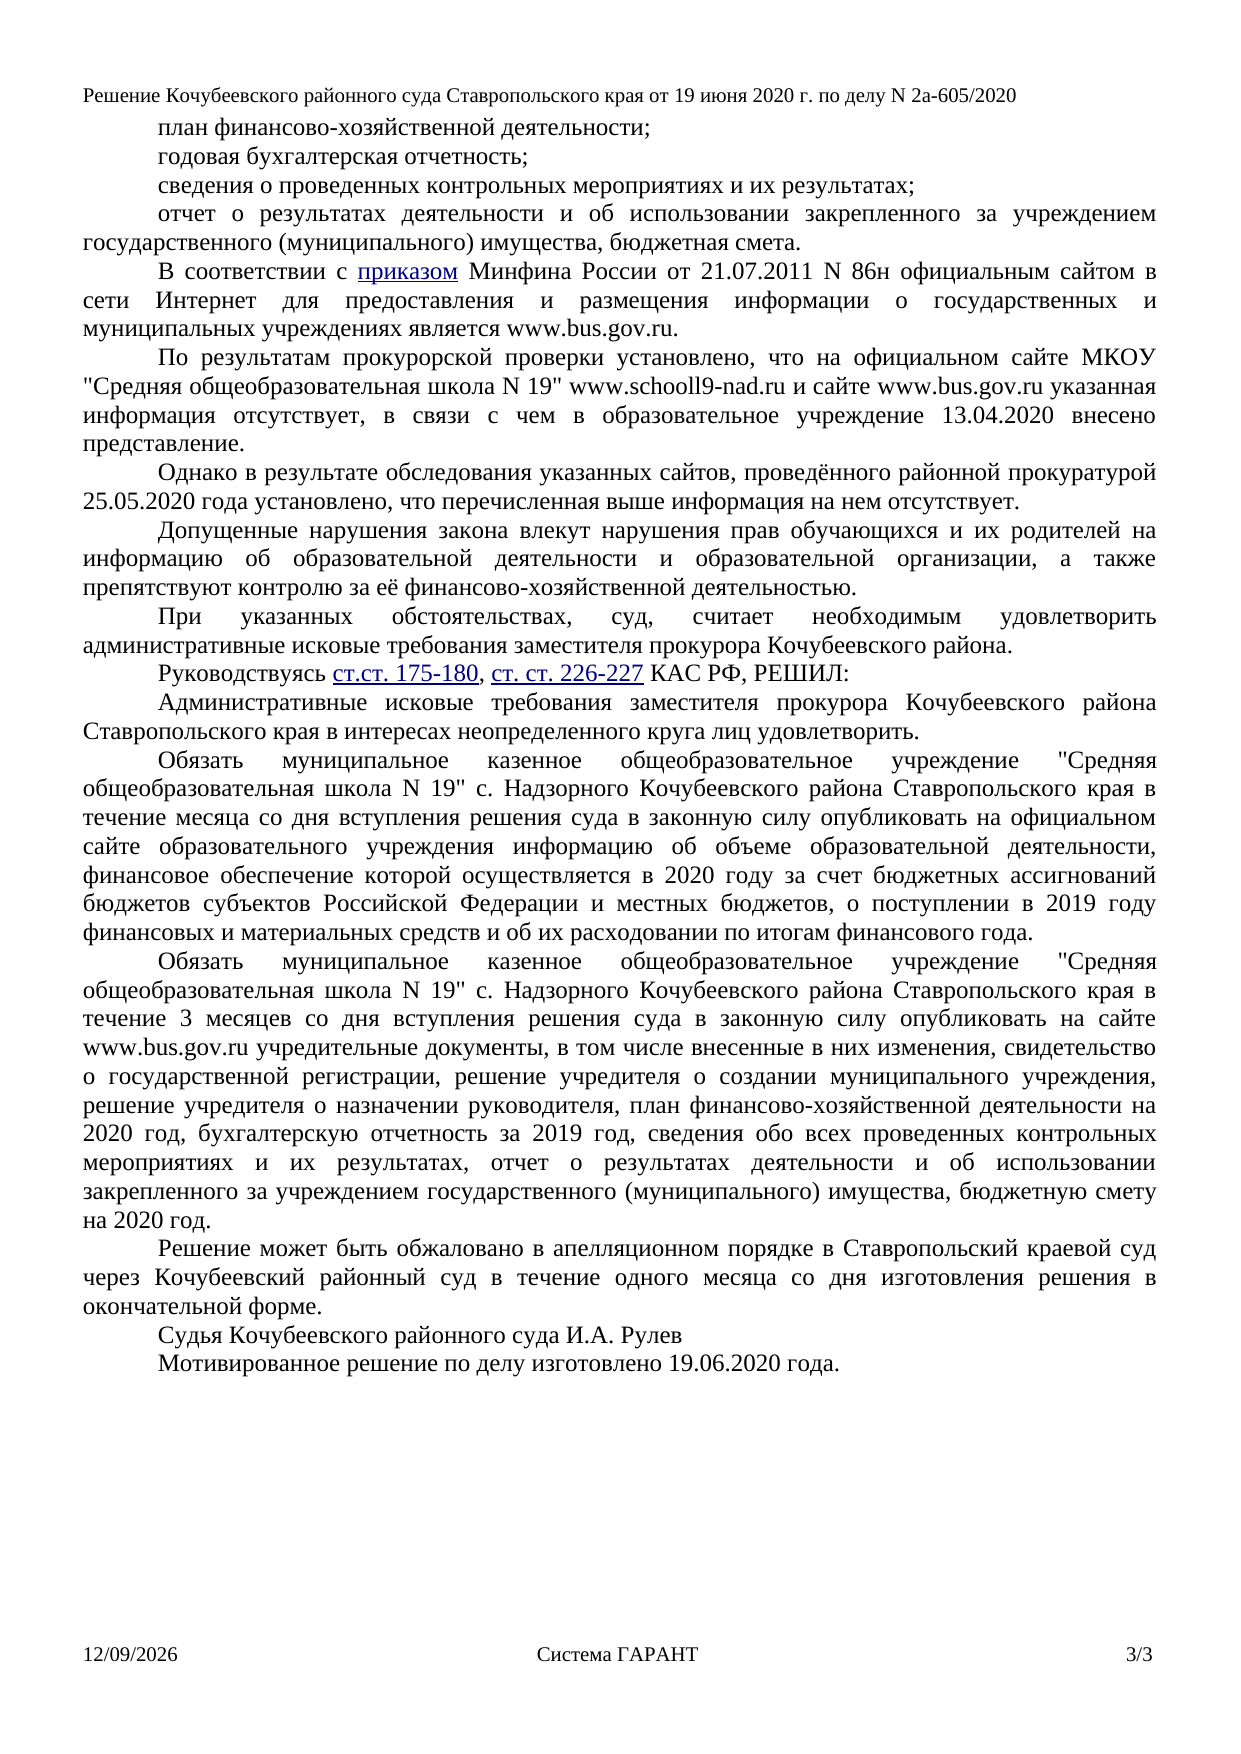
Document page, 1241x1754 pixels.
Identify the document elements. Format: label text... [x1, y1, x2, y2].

text Обязать муниципальное казенное общеобразовательное учреждение "Средняя общеобразовательная школа N 19" с. Надзорного Кочубеевского района Ставропольского края в течение месяца со дня вступления решения суда в законную силу опубликовать на официальном сайте образовательного учреждения информацию об объеме образовательной деятельности, финансовое обеспечение которой осуществляется в 2020 году за счет бюджетных ассигнований бюджетов субъектов Российской Федерации и местных бюджетов, о поступлении в 2019 году финансовых и материальных средств и об их расходовании по итогам финансового года. [83, 745, 1157, 946]
text Административные исковые требования заместителя прокурора Кочубеевского района Ставропольского края в интересах неопределенного круга лиц удовлетворить. [83, 687, 1157, 745]
text Обязать муниципальное казенное общеобразовательное учреждение "Средняя общеобразовательная школа N 19" с. Надзорного Кочубеевского района Ставропольского края в течение 3 месяцев со дня вступления решения суда в законную силу опубликовать на сайте www.bus.gov.ru учредительные документы, в том числе внесенные в них изменения, свидетельство о государственной регистрации, решение учредителя о создании муниципального учреждения, решение учредителя о назначении руководителя, план финансово-хозяйственной деятельности на 2020 год, бухгалтерскую отчетность за 2019 год, сведения обо всех проведенных контрольных мероприятиях и их результатах, отчет о результатах деятельности и об использовании закрепленного за учреждением государственного (муниципального) имущества, бюджетную смету на 2020 год. [83, 946, 1157, 1233]
text Решение может быть обжаловано в апелляционном порядке в Ставропольский краевой суд через Кочубеевский районный суд в течение одного месяца со дня изготовления решения в окончательной форме. [83, 1233, 1157, 1320]
text Руководствуясь ст.ст. 175-180, ст. ст. 226-227 КАС РФ, РЕШИЛ: [83, 658, 1157, 687]
text При указанных обстоятельствах, суд, считает необходимым удовлетворить административные исковые требования заместителя прокурора Кочубеевского района. [83, 601, 1157, 658]
text отчет о результатах деятельности и об использовании закрепленного за учреждением государственного (муниципального) имущества, бюджетная смета. [83, 198, 1157, 256]
text Допущенные нарушения закона влекут нарушения прав обучающихся и их родителей на информацию об образовательной деятельности и образовательной организации, а также препятствуют контролю за её финансово-хозяйственной деятельностью. [83, 515, 1157, 601]
text план финансово-хозяйственной деятельности; [83, 112, 1157, 141]
text По результатам прокурорской проверки установлено, что на официальном сайте МКОУ "Средняя общеобразовательная школа N 19" www.schooll9-nad.ru и сайте www.bus.gov.ru указанная информация отсутствует, в связи с чем в образовательное учреждение 13.04.2020 внесено представление. [83, 342, 1157, 457]
text Однако в результате обследования указанных сайтов, проведённого районной прокуратурой 25.05.2020 года установлено, что перечисленная выше информация на нем отсутствует. [83, 457, 1157, 515]
text В соответствии с приказом Минфина России от 21.07.2011 N 86н официальным сайтом в сети Интернет для предоставления и размещения информации о государственных и муниципальных учреждениях является www.bus.gov.ru. [83, 256, 1157, 342]
text Мотивированное решение по делу изготовлено 19.06.2020 года. [83, 1348, 1157, 1377]
text годовая бухгалтерская отчетность; [83, 141, 1157, 170]
text Судья Кочубеевского районного суда И.А. Рулев [83, 1320, 1157, 1348]
text сведения о проведенных контрольных мероприятиях и их результатах; [83, 170, 1157, 198]
